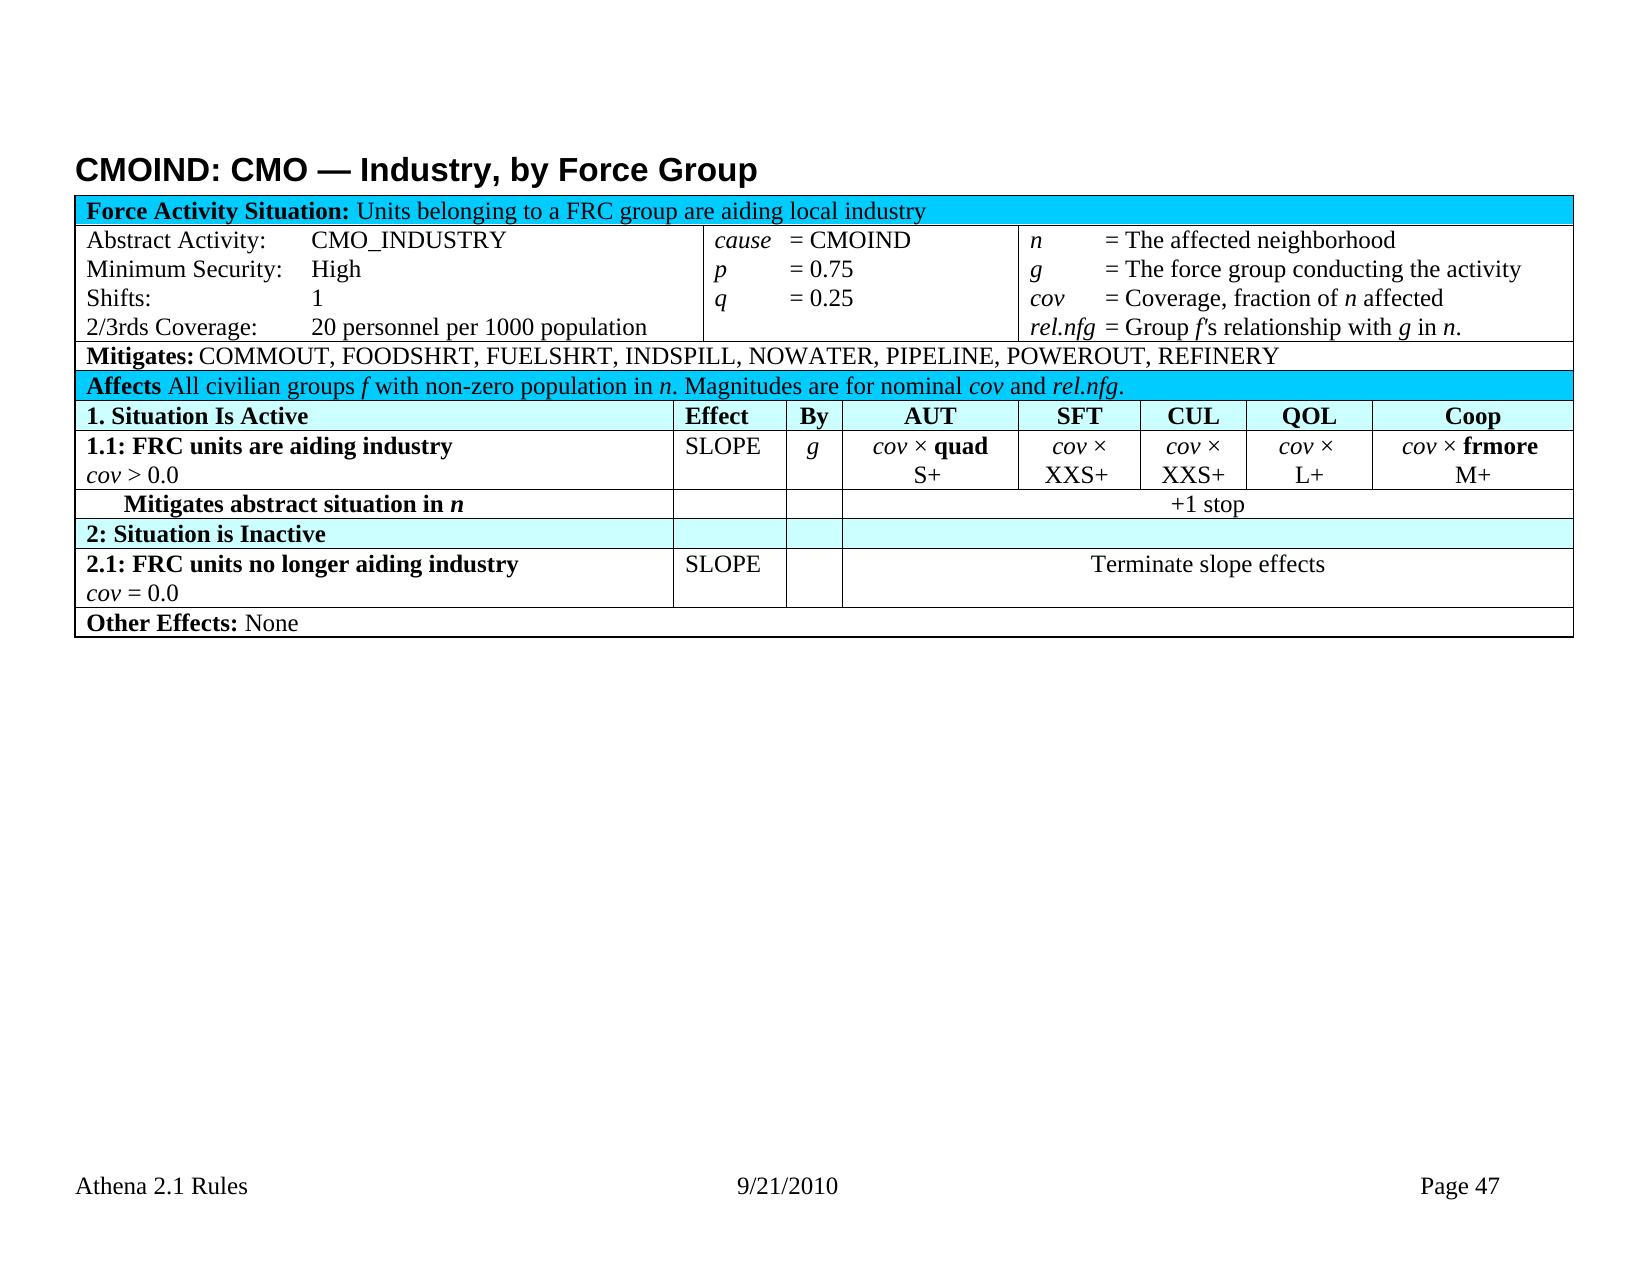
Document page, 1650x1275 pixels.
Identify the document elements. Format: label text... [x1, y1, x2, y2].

table_cell Abstract Activity: CMO_INDUSTRY Minimum Security: High Shifts: 1 2/3rds Coverage: 20 personnel per 1000 population [76, 226, 703, 341]
table_cell QOL [1247, 401, 1372, 430]
table_cell +1 stop [843, 490, 1573, 518]
table_cell 1.1: FRC units are aiding industry cov > 0.0 [76, 431, 673, 488]
table_cell cause = CMOIND p = 0.75 q = 0.25 [704, 226, 1018, 341]
table_header Force Activity Situation: Units belonging to a FRC group are aiding local industry [76, 196, 1573, 224]
table_cell cov × L+ [1247, 431, 1372, 488]
table_cell cov × XXS+ [1141, 431, 1246, 488]
table_cell cov × XXS+ [1019, 431, 1140, 488]
table_cell 1. Situation Is Active [76, 401, 673, 430]
table_cell AUT [843, 401, 1018, 430]
table_cell Other Effects: None [76, 608, 1573, 636]
table_cell Mitigates abstract situation in n [76, 490, 673, 518]
table_cell cov × quad S+ [843, 431, 1018, 488]
table_cell cov × frmore M+ [1373, 431, 1573, 488]
table_cell [843, 519, 1573, 548]
table_cell [787, 519, 842, 548]
table_cell Coop [1373, 401, 1573, 430]
table_cell Terminate slope effects [843, 549, 1573, 607]
table_cell Mitigates: COMMOUT, FOODSHRT, FUELSHRT, INDSPILL, NOWATER, PIPELINE, POWEROUT, REFINERY [76, 342, 1573, 370]
table_cell SFT [1019, 401, 1140, 430]
table_cell By [787, 401, 842, 430]
table_cell SLOPE [674, 549, 786, 607]
text CMOIND: CMO — Industry, by Force Group [75, 150, 1575, 188]
table_cell Effect [674, 401, 786, 430]
table_cell 2.1: FRC units no longer aiding industry cov = 0.0 [76, 549, 673, 607]
table_cell [674, 519, 786, 548]
table_cell g [787, 431, 842, 488]
table_cell Affects All civilian groups f with non-zero population in n. Magnitudes are for nominal cov and rel.nfg. [76, 371, 1573, 400]
table_cell n = The affected neighborhood g = The force group conducting the activity cov = Coverage, fraction of n affected rel.nfg = Group f's relationship with g in n. [1019, 226, 1573, 341]
table_cell SLOPE [674, 431, 786, 488]
table_cell CUL [1141, 401, 1246, 430]
table_cell [787, 490, 842, 518]
table_cell [787, 549, 842, 607]
table_cell [674, 490, 786, 518]
table_cell 2: Situation is Inactive [76, 519, 673, 548]
